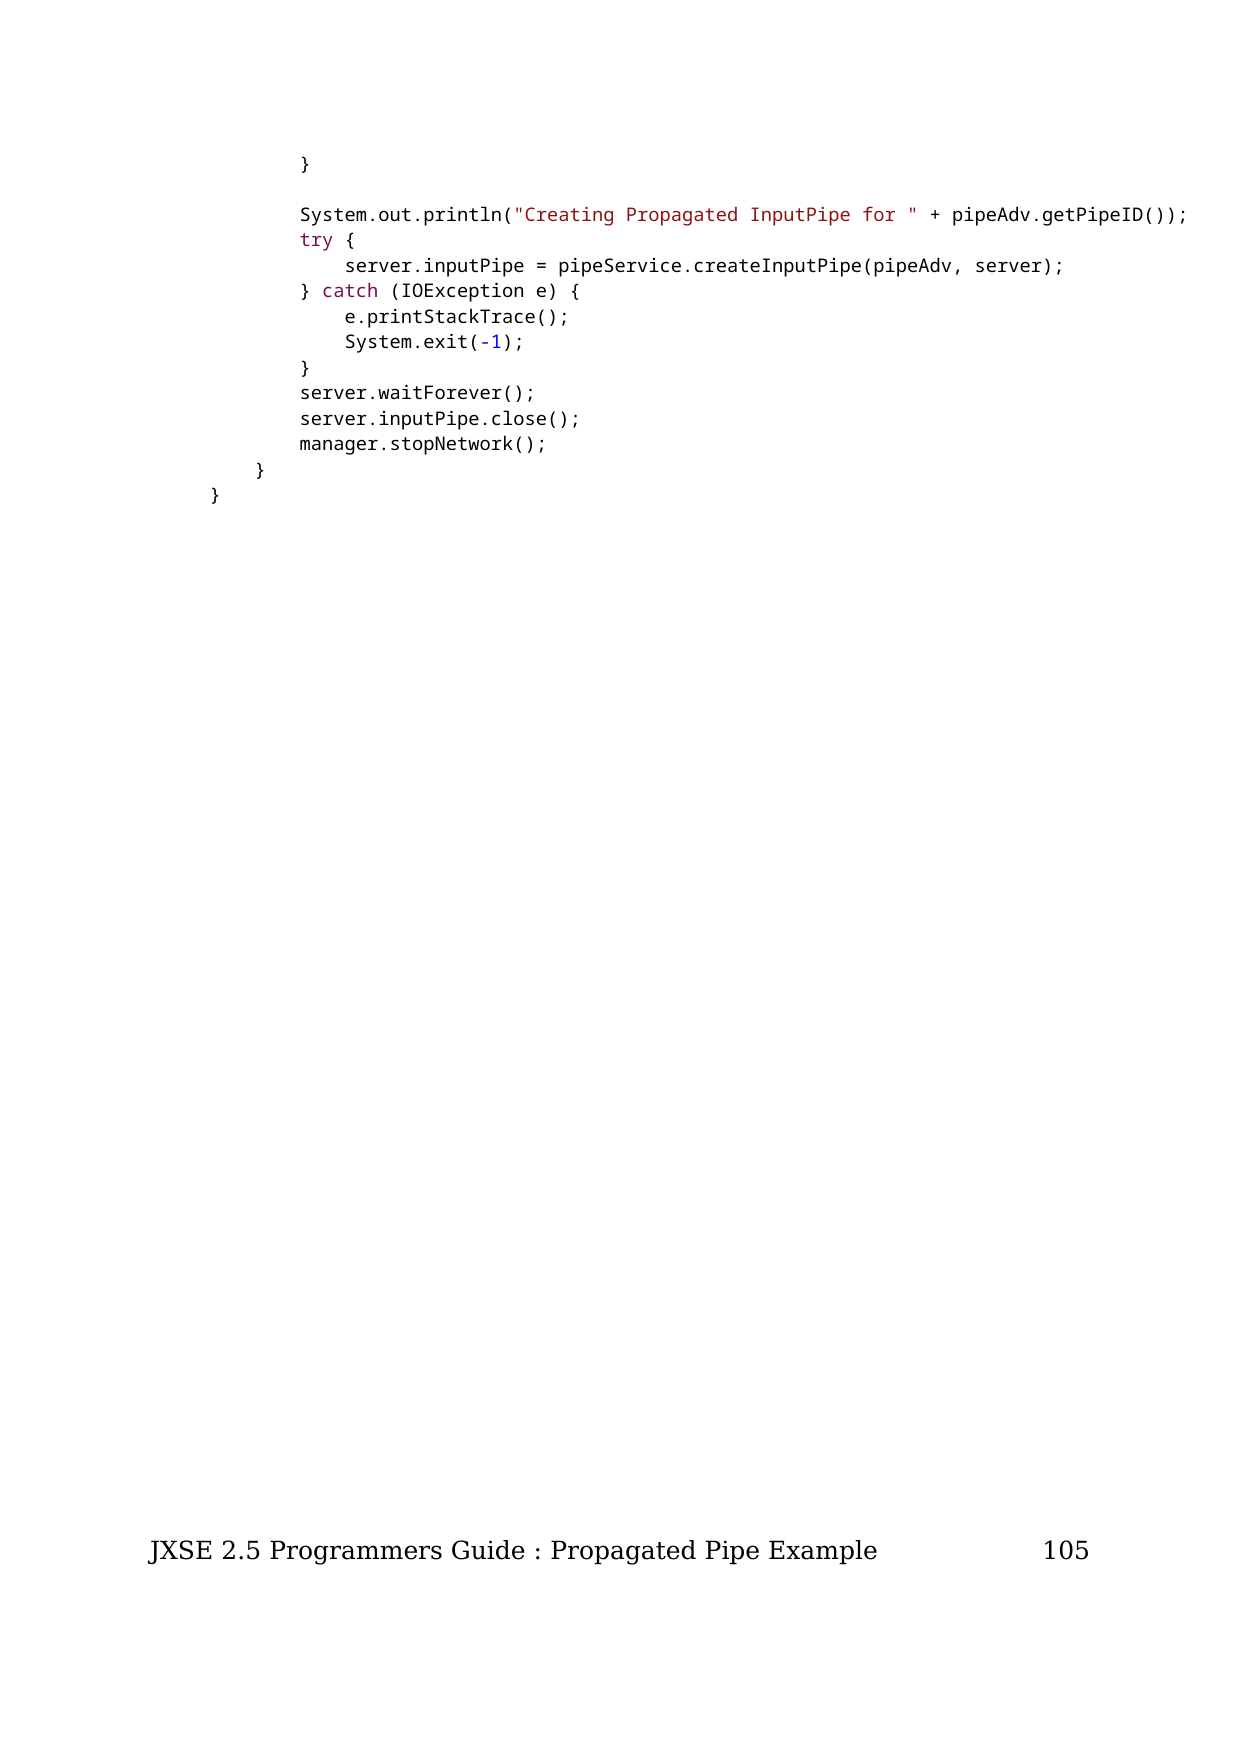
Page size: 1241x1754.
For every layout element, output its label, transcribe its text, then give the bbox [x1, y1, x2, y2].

text } [209, 456, 1240, 482]
text try { [209, 227, 1240, 252]
text } [209, 354, 1240, 380]
text System.exit(-1); [209, 329, 1240, 354]
text server.inputPipe = pipeService.createInputPipe(pipeAdv, server); [209, 252, 1240, 278]
text e.printStackTrace(); [209, 303, 1240, 329]
text } [209, 150, 1240, 176]
text System.out.println("Creating Propagated InputPipe for " + pipeAdv.getPipeID()); [209, 201, 1240, 227]
text manager.stopNetwork(); [209, 431, 1240, 456]
text server.waitForever(); [209, 380, 1240, 405]
text server.inputPipe.close(); [209, 405, 1240, 431]
text } [209, 482, 1240, 507]
text } catch (IOException e) { [209, 278, 1240, 303]
